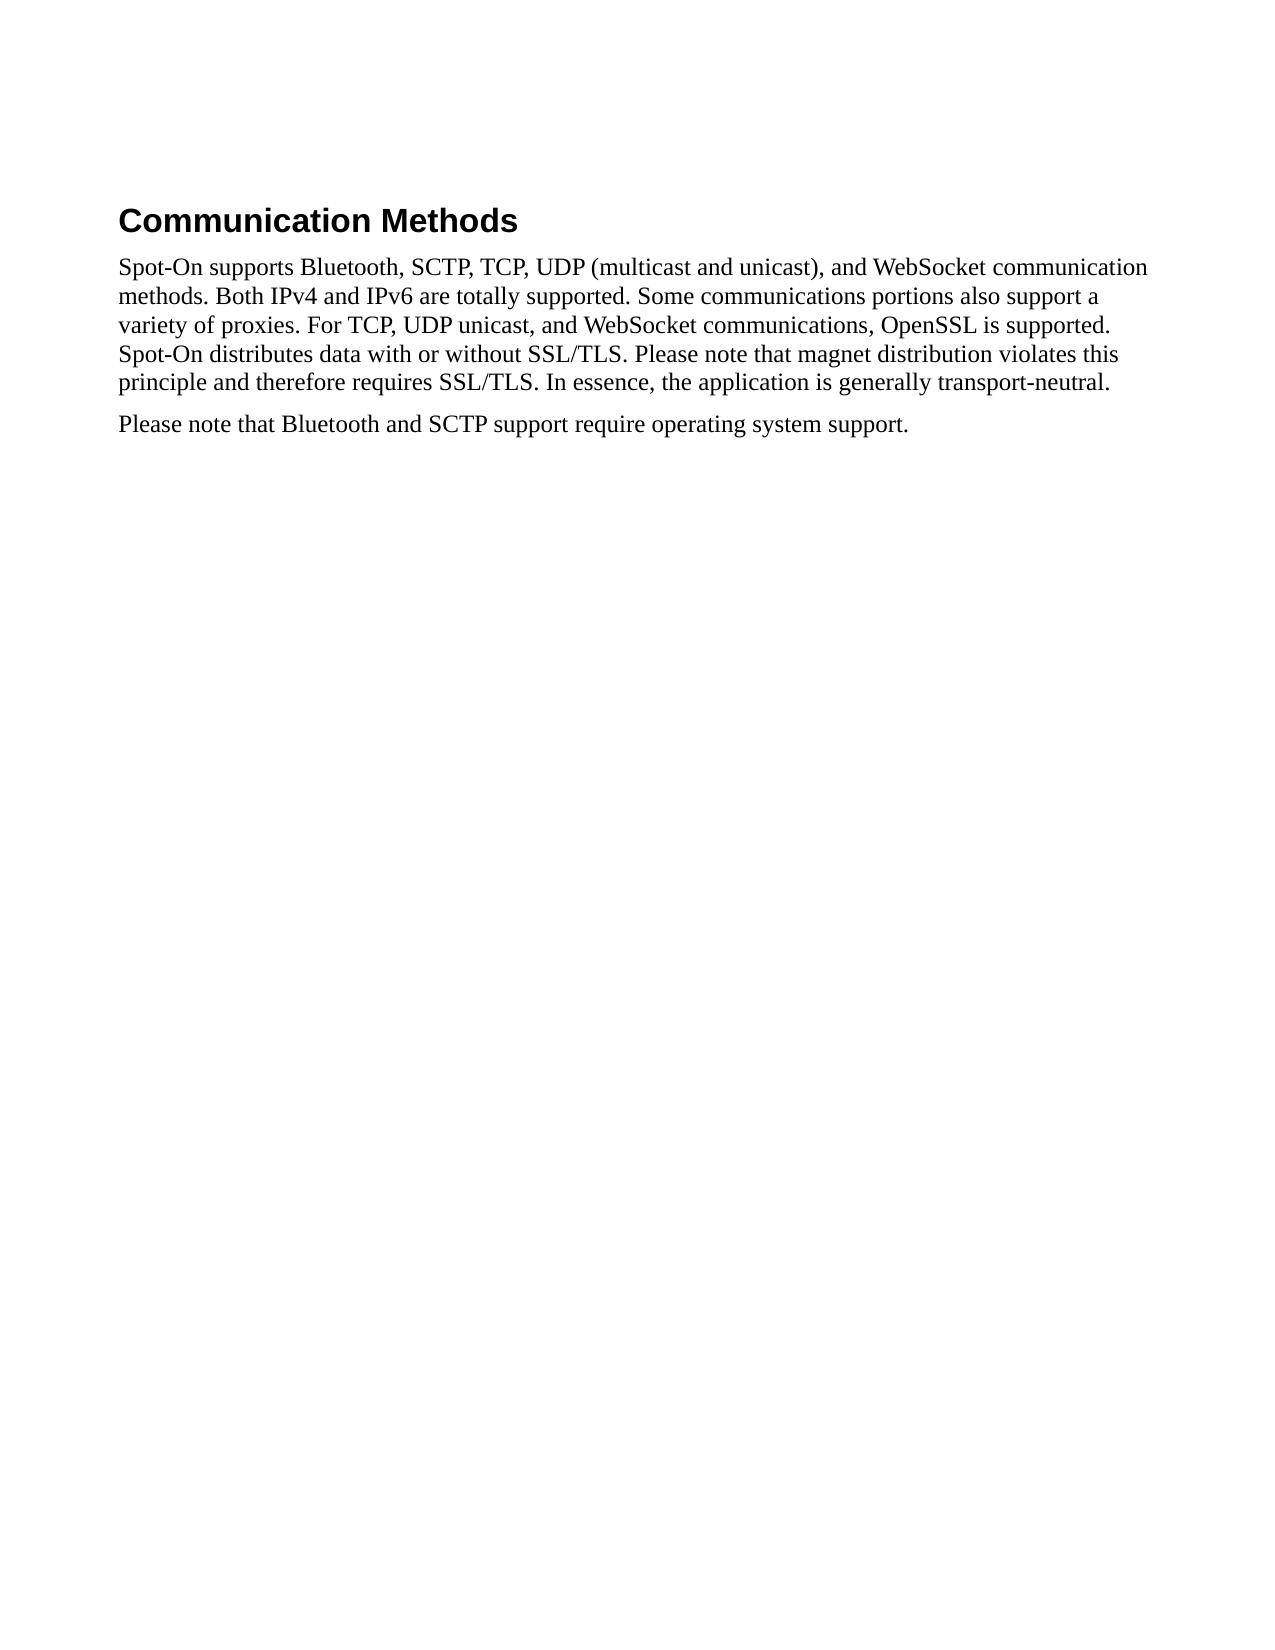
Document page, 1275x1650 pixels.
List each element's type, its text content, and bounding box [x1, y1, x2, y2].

text Spot-On supports Bluetooth, SCTP, TCP, UDP (multicast and unicast), and WebSocket communication methods. Both IPv4 and IPv6 are totally supported. Some communications portions also support a variety of proxies. For TCP, UDP unicast, and WebSocket communications, OpenSSL is supported. Spot-On distributes data with or without SSL/TLS. Please note that magnet distribution violates this principle and therefore requires SSL/TLS. In essence, the application is generally transport-neutral. [118, 252, 1157, 396]
text Please note that Bluetooth and SCTP support require operating system support. [118, 409, 1157, 437]
subtitle Communication Methods [118, 201, 1157, 240]
